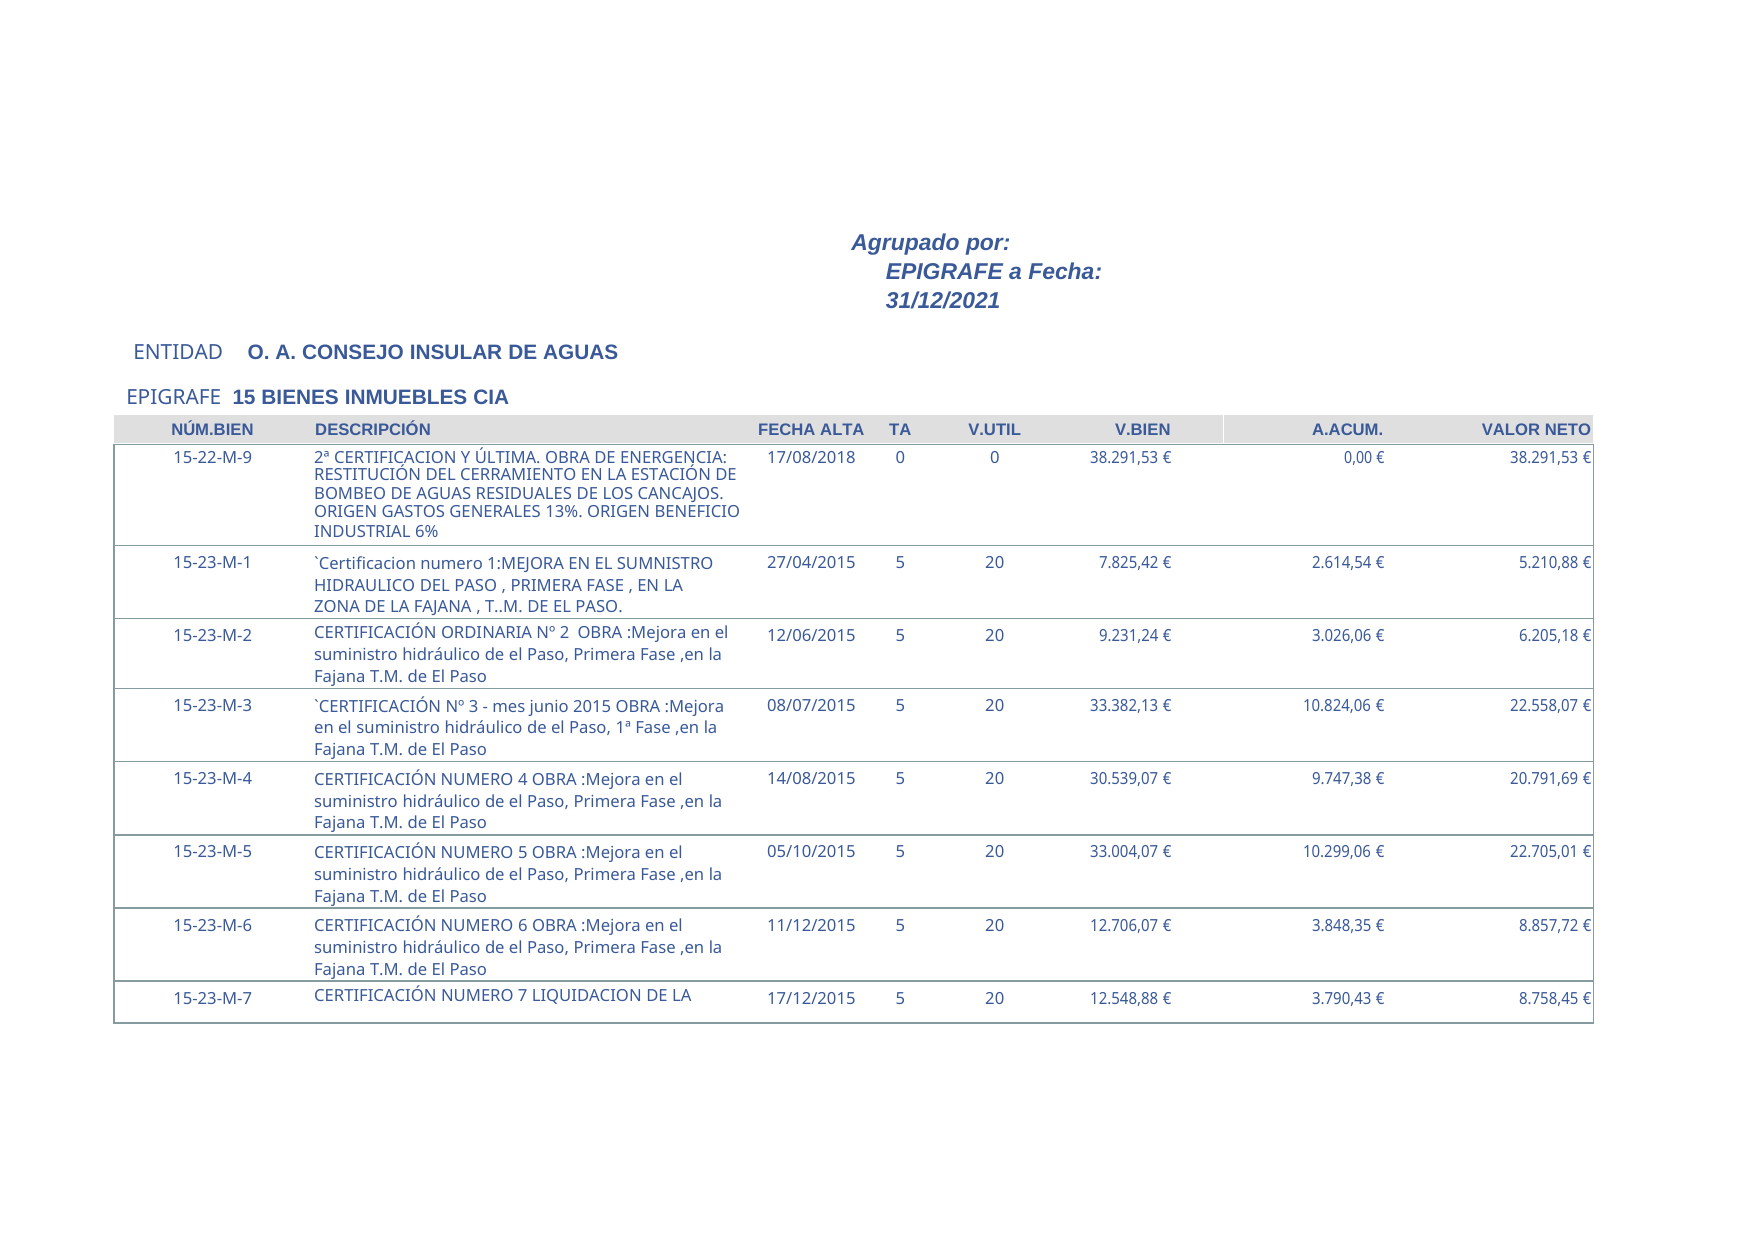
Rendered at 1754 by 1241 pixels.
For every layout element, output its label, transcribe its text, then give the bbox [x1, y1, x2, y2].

table_cell 3.026,06 € [1224, 619, 1408, 688]
table_cell 3.848,35 € [1224, 909, 1408, 980]
table_header DESCRIPCIÓN [299, 415, 747, 443]
table_cell 30.539,07 € [1083, 762, 1223, 834]
table_cell [747, 467, 876, 486]
table_cell 15-23-M-7 [115, 982, 299, 1022]
table_header FECHA ALTA [747, 415, 876, 443]
table_cell 20 [939, 619, 1083, 688]
table_cell [115, 467, 299, 486]
table_header V.BIEN [1083, 415, 1223, 443]
table_cell BOMBEO DE AGUAS RESIDUALES DE LOS CANCAJOS. [299, 486, 747, 504]
table_cell [1224, 486, 1408, 504]
table_header A.ACUM. [1224, 415, 1408, 443]
table_cell CERTIFICACIÓN NUMERO 7 LIQUIDACION DE LA [299, 982, 747, 1022]
table_cell [1083, 523, 1223, 544]
table_cell ORIGEN GASTOS GENERALES 13%. ORIGEN BENEFICIO [299, 504, 747, 523]
table_cell 20 [939, 982, 1083, 1022]
table_cell 33.004,07 € [1083, 836, 1223, 907]
table_cell 22.558,07 € [1408, 689, 1593, 761]
table_cell 0 [939, 445, 1083, 467]
table_cell [115, 486, 299, 504]
table_cell 15-22-M-9 [115, 445, 299, 467]
table_cell 5 [876, 762, 939, 834]
table_cell [1224, 467, 1408, 486]
table_header VALOR NETO [1408, 415, 1593, 443]
table_cell 5 [876, 836, 939, 907]
table_cell [115, 504, 299, 523]
table_cell [1224, 523, 1408, 544]
table_cell [115, 523, 299, 544]
table_cell 05/10/2015 [747, 836, 876, 907]
table_cell 17/08/2018 [747, 445, 876, 467]
table_cell 15-23-M-4 [115, 762, 299, 834]
table_cell 20 [939, 836, 1083, 907]
table_cell [876, 467, 939, 486]
table_cell [939, 467, 1083, 486]
table_cell 20 [939, 909, 1083, 980]
table_cell 6.205,18 € [1408, 619, 1593, 688]
table_cell 33.382,13 € [1083, 689, 1223, 761]
table_cell 5 [876, 619, 939, 688]
table_header NÚM.BIEN [114, 415, 299, 443]
text Agrupado por: EPIGRAFE a Fecha: 31/12/2021 [851, 228, 1134, 314]
table_cell [1083, 504, 1223, 523]
table_cell 20 [939, 762, 1083, 834]
table_cell 15-23-M-2 [115, 619, 299, 688]
table_cell [747, 486, 876, 504]
table_cell [939, 504, 1083, 523]
table_cell 15-23-M-3 [115, 689, 299, 761]
table_cell 20 [939, 689, 1083, 761]
table_cell 20 [939, 546, 1083, 618]
table_cell 3.790,43 € [1224, 982, 1408, 1022]
table_cell `Certificacion numero 1:MEJORA EN EL SUMNISTRO HIDRAULICO DEL PASO , PRIMERA FASE , EN LA ZONA DE LA FAJANA , T..M. DE EL PASO. [299, 546, 747, 618]
table_cell 38.291,53 € [1083, 445, 1223, 467]
table_cell [1083, 486, 1223, 504]
table_cell CERTIFICACIÓN ORDINARIA Nº 2 OBRA :Mejora en el suministro hidráulico de el Paso, Primera Fase ,en la Fajana T.M. de El Paso [299, 619, 747, 688]
table_cell CERTIFICACIÓN NUMERO 5 OBRA :Mejora en el suministro hidráulico de el Paso, Primera Fase ,en la Fajana T.M. de El Paso [299, 836, 747, 907]
table_cell 14/08/2015 [747, 762, 876, 834]
table_cell [1408, 504, 1593, 523]
table_cell 0,00 € [1224, 445, 1408, 467]
table_cell 7.825,42 € [1083, 546, 1223, 618]
table_cell [939, 486, 1083, 504]
table_cell 38.291,53 € [1408, 445, 1593, 467]
table_cell [1408, 523, 1593, 544]
table_cell 8.857,72 € [1408, 909, 1593, 980]
table_cell 11/12/2015 [747, 909, 876, 980]
table_cell INDUSTRIAL 6% [299, 523, 747, 544]
table_cell 5 [876, 909, 939, 980]
table_cell 5 [876, 982, 939, 1022]
table_cell 22.705,01 € [1408, 836, 1593, 907]
table_cell 15-23-M-6 [115, 909, 299, 980]
table_header TA [876, 415, 939, 443]
table_header V.UTIL [939, 415, 1083, 443]
table_cell [1408, 467, 1593, 486]
table_cell [876, 523, 939, 544]
table_cell 10.824,06 € [1224, 689, 1408, 761]
table_cell [876, 486, 939, 504]
table_cell CERTIFICACIÓN NUMERO 4 OBRA :Mejora en el suministro hidráulico de el Paso, Primera Fase ,en la Fajana T.M. de El Paso [299, 762, 747, 834]
table_cell 9.747,38 € [1224, 762, 1408, 834]
text EPIGRAFE 15 BIENES INMUEBLES CIA [126, 382, 1606, 411]
table_cell 5 [876, 546, 939, 618]
table_cell 15-23-M-1 [115, 546, 299, 618]
table_cell 5.210,88 € [1408, 546, 1593, 618]
table_cell CERTIFICACIÓN NUMERO 6 OBRA :Mejora en el suministro hidráulico de el Paso, Primera Fase ,en la Fajana T.M. de El Paso [299, 909, 747, 980]
table_cell RESTITUCIÓN DEL CERRAMIENTO EN LA ESTACIÓN DE [299, 467, 747, 486]
table_cell 27/04/2015 [747, 546, 876, 618]
table_cell 0 [876, 445, 939, 467]
table_cell 15-23-M-5 [115, 836, 299, 907]
table_cell 9.231,24 € [1083, 619, 1223, 688]
table_cell [876, 504, 939, 523]
table_cell 2ª CERTIFICACION Y ÚLTIMA. OBRA DE ENERGENCIA: [299, 445, 747, 467]
table_cell [1083, 467, 1223, 486]
table_cell 5 [876, 689, 939, 761]
table_cell 12.706,07 € [1083, 909, 1223, 980]
table_cell 8.758,45 € [1408, 982, 1593, 1022]
table_cell [1408, 486, 1593, 504]
table_cell [1224, 504, 1408, 523]
table_cell [747, 523, 876, 544]
table_cell [747, 504, 876, 523]
table_cell 12.548,88 € [1083, 982, 1223, 1022]
table_cell [939, 523, 1083, 544]
table_cell 20.791,69 € [1408, 762, 1593, 834]
table_cell 2.614,54 € [1224, 546, 1408, 618]
text ENTIDAD O. A. CONSEJO INSULAR DE AGUAS [133, 337, 1606, 365]
table_cell `CERTIFICACIÓN Nº 3 - mes junio 2015 OBRA :Mejora en el suministro hidráulico de el Paso, 1ª Fase ,en la Fajana T.M. de El Paso [299, 689, 747, 761]
table_cell 08/07/2015 [747, 689, 876, 761]
table_cell 10.299,06 € [1224, 836, 1408, 907]
table_cell 12/06/2015 [747, 619, 876, 688]
table_cell 17/12/2015 [747, 982, 876, 1022]
